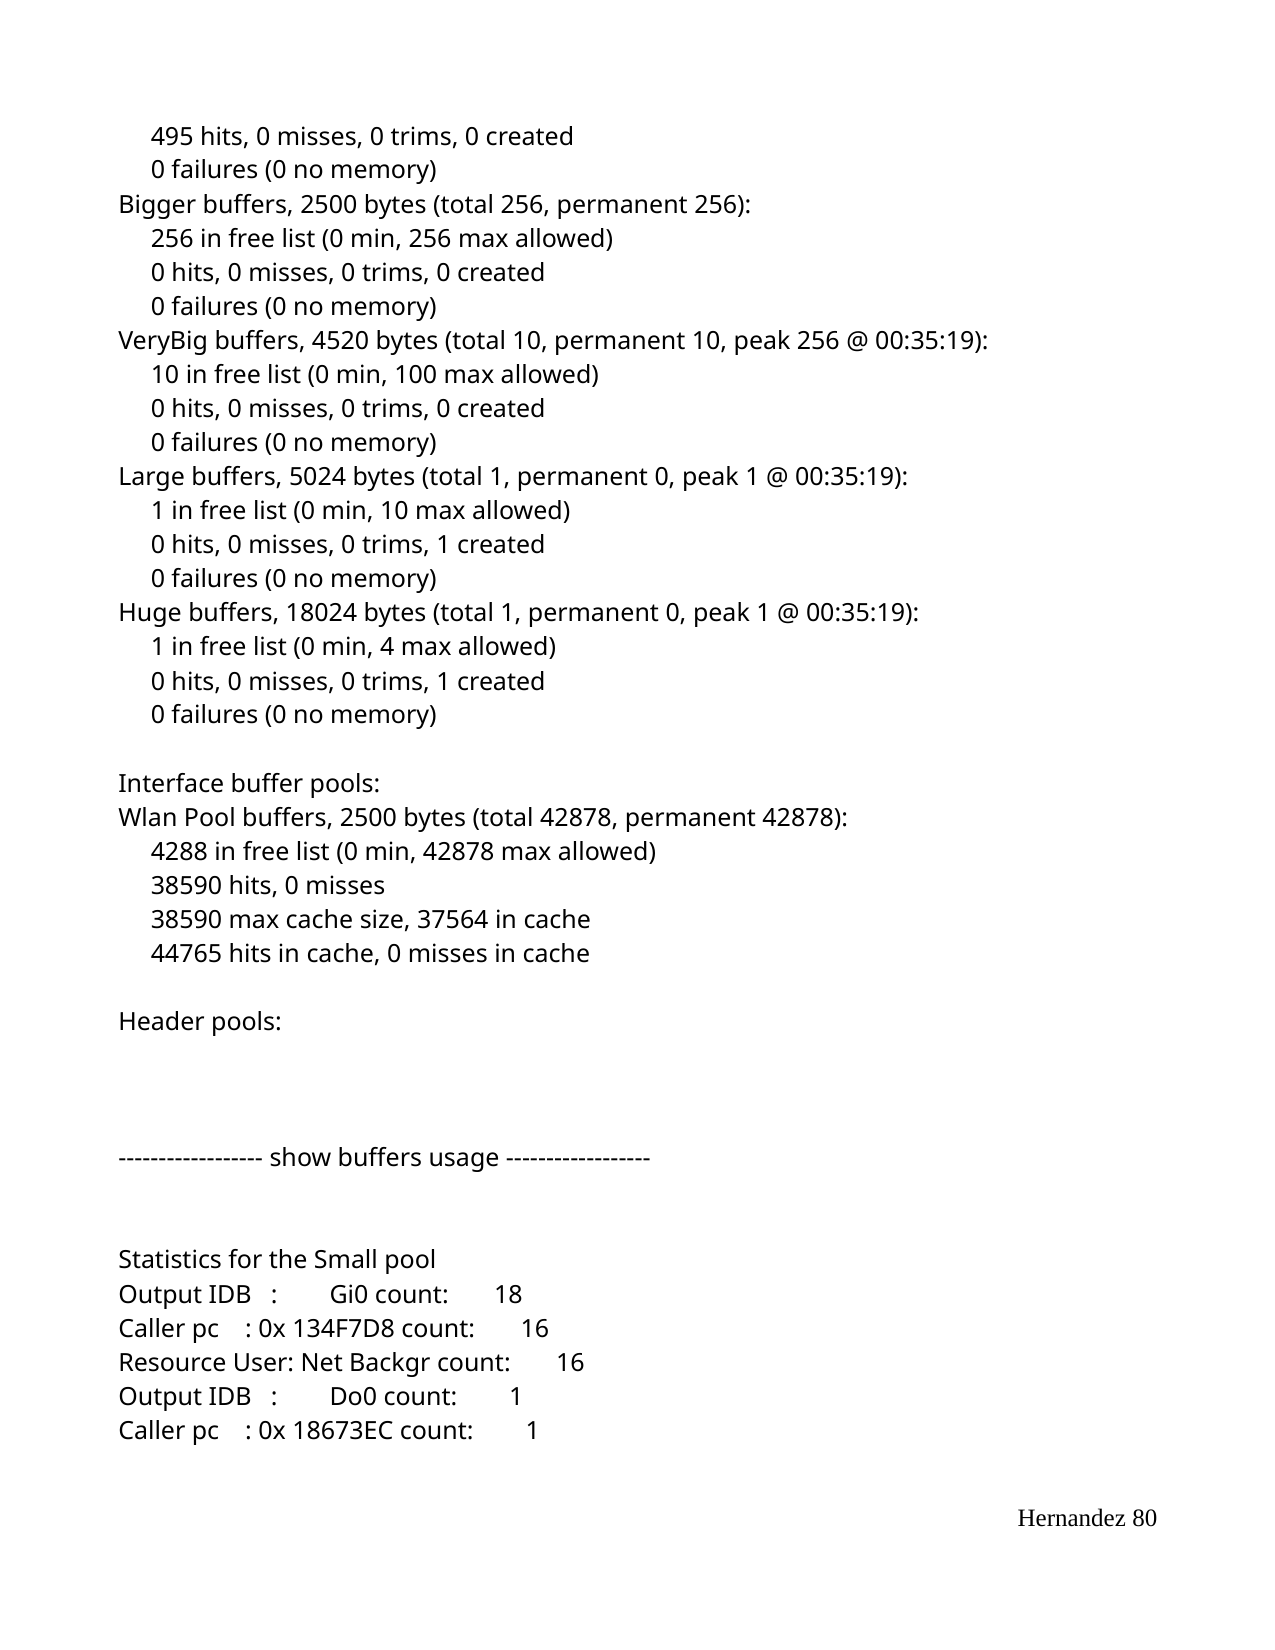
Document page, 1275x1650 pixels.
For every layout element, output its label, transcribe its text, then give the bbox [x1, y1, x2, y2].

text 38590 hits, 0 misses [118, 867, 1157, 902]
text 44765 hits in cache, 0 misses in cache [118, 936, 1157, 970]
text 0 hits, 0 misses, 0 trims, 0 created [118, 254, 1157, 288]
text Output IDB : Gi0 count: 18 [118, 1276, 1157, 1310]
text Statistics for the Small pool [118, 1242, 1157, 1276]
text 10 in free list (0 min, 100 max allowed) [118, 357, 1157, 391]
text Caller pc : 0x 18673EC count: 1 [118, 1412, 1157, 1447]
text 0 failures (0 no memory) [118, 288, 1157, 322]
text VeryBig buffers, 4520 bytes (total 10, permanent 10, peak 256 @ 00:35:19): [118, 322, 1157, 357]
text 0 failures (0 no memory) [118, 152, 1157, 186]
text Huge buffers, 18024 bytes (total 1, permanent 0, peak 1 @ 00:35:19): [118, 595, 1157, 629]
text 4288 in free list (0 min, 42878 max allowed) [118, 833, 1157, 867]
text 38590 max cache size, 37564 in cache [118, 902, 1157, 936]
text Caller pc : 0x 134F7D8 count: 16 [118, 1310, 1157, 1344]
text 1 in free list (0 min, 4 max allowed) [118, 629, 1157, 663]
text Interface buffer pools: [118, 765, 1157, 799]
text Wlan Pool buffers, 2500 bytes (total 42878, permanent 42878): [118, 799, 1157, 833]
text 1 in free list (0 min, 10 max allowed) [118, 493, 1157, 527]
text Header pools: [118, 1004, 1157, 1038]
text Resource User: Net Backgr count: 16 [118, 1344, 1157, 1378]
text 0 hits, 0 misses, 0 trims, 1 created [118, 663, 1157, 697]
text Bigger buffers, 2500 bytes (total 256, permanent 256): [118, 186, 1157, 220]
text 0 hits, 0 misses, 0 trims, 1 created [118, 527, 1157, 561]
text ------------------ show buffers usage ------------------ [118, 1140, 1157, 1174]
text 0 failures (0 no memory) [118, 561, 1157, 595]
text Large buffers, 5024 bytes (total 1, permanent 0, peak 1 @ 00:35:19): [118, 459, 1157, 493]
text 0 hits, 0 misses, 0 trims, 0 created [118, 391, 1157, 425]
text 256 in free list (0 min, 256 max allowed) [118, 220, 1157, 254]
text Output IDB : Do0 count: 1 [118, 1378, 1157, 1412]
text 0 failures (0 no memory) [118, 697, 1157, 731]
text 495 hits, 0 misses, 0 trims, 0 created [118, 118, 1157, 152]
text 0 failures (0 no memory) [118, 425, 1157, 459]
